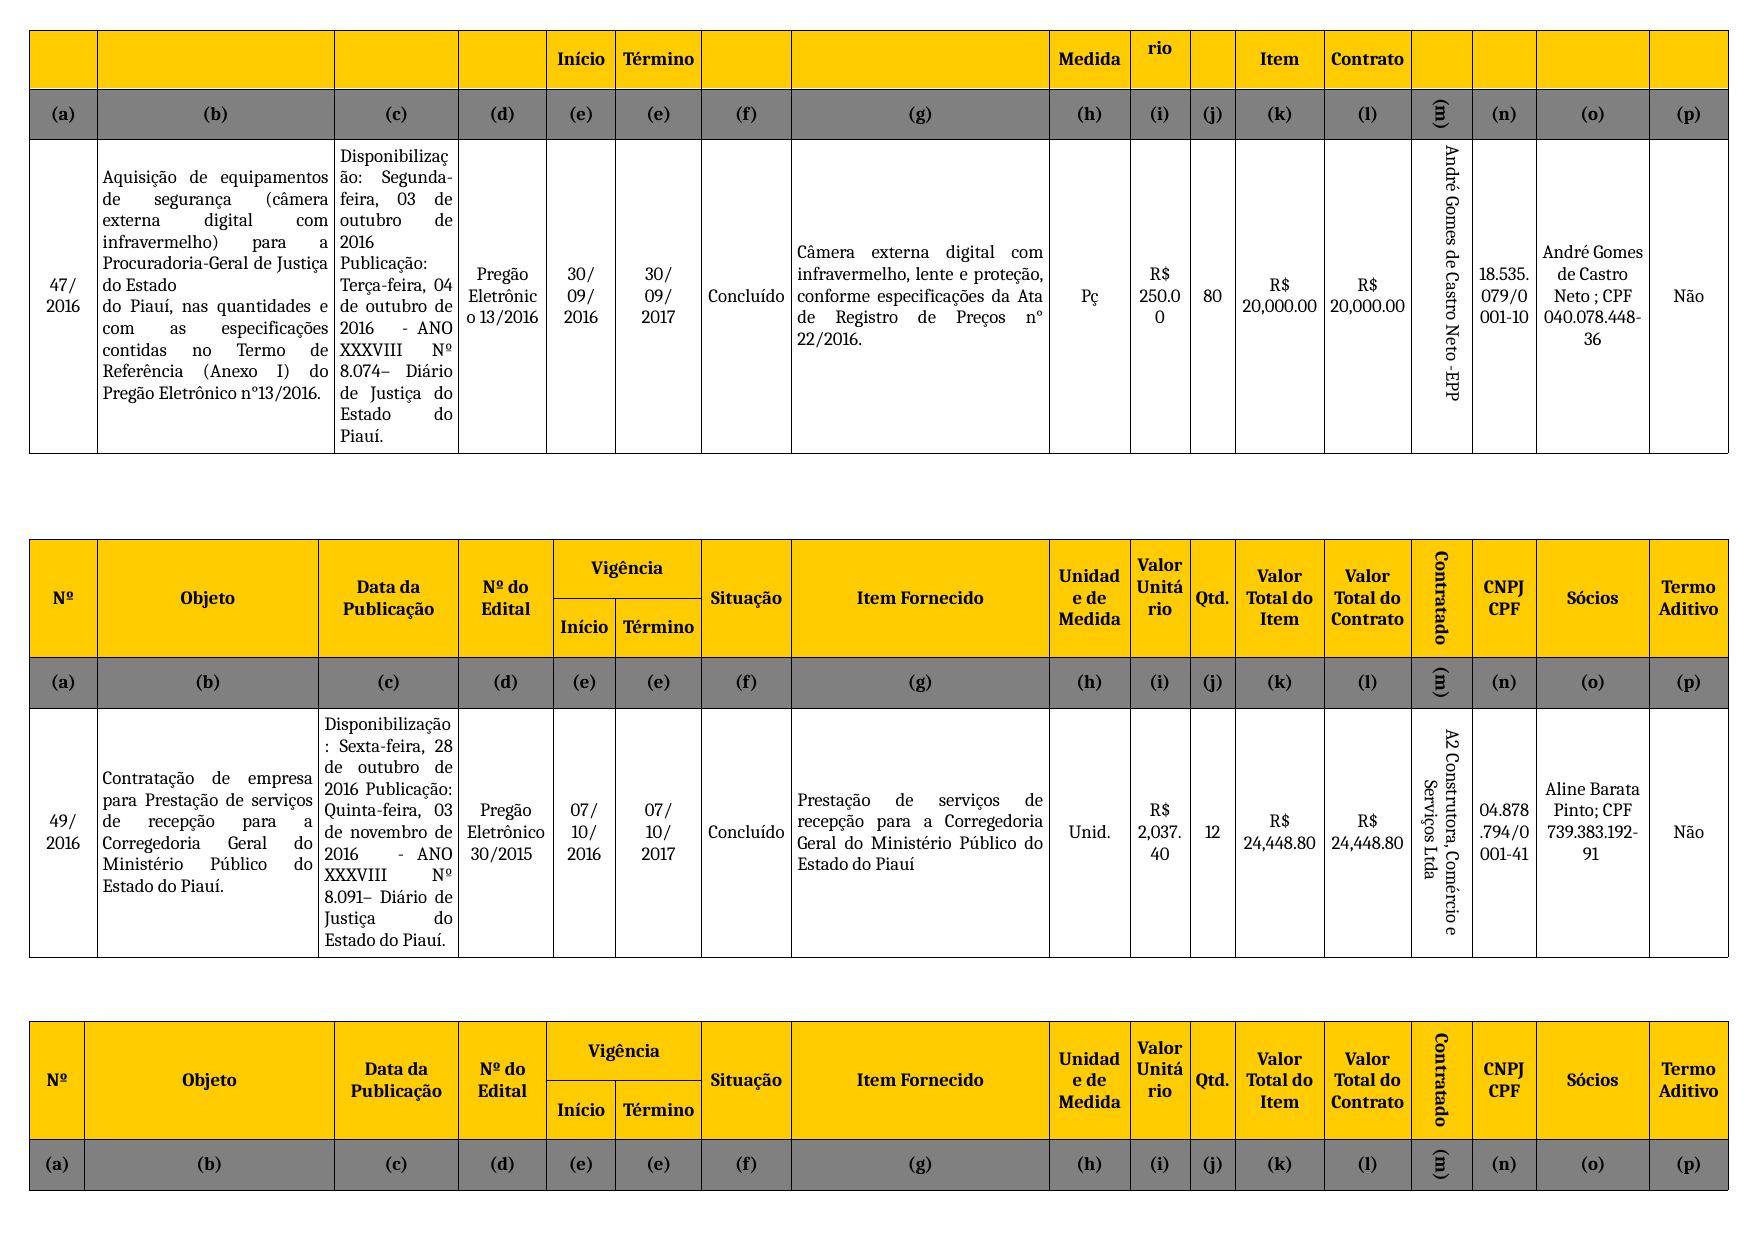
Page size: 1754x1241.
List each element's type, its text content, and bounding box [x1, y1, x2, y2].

table_cell (a) [30, 1140, 84, 1190]
table_cell 12 [1191, 709, 1235, 957]
table_header CNPJ CPF [1473, 1022, 1536, 1139]
table_cell (i) [1131, 1140, 1190, 1190]
table_header [30, 31, 97, 88]
table_cell Início [554, 599, 615, 657]
table_header Sócios [1537, 540, 1649, 657]
table_header Contratado [1412, 1022, 1472, 1139]
table_header [1473, 31, 1536, 88]
table_cell (g) [792, 1140, 1049, 1190]
table_cell (j) [1191, 1140, 1235, 1190]
table_header Medida [1050, 31, 1130, 88]
table_cell (c) [319, 658, 458, 708]
table_cell (h) [1050, 658, 1130, 708]
table_header Item Fornecido [792, 540, 1049, 657]
table_header Nº do Edital [459, 540, 553, 657]
table_cell (o) [1537, 658, 1649, 708]
table_cell Término [616, 599, 701, 657]
table_cell Disponibilização: Sexta-feira, 28 de outubro de 2016 Publicação: Quinta-feira, 03 de novembro de 2016 - ANO XXXVIII Nº 8.091– Diário de Justiça do Estado do Piauí. [319, 709, 458, 957]
table_cell 07/ 10/ 2017 [616, 709, 701, 957]
table_cell R$ 20.000,00 [1236, 140, 1324, 453]
table_cell Contratação de empresa para Prestação de serviços de recepção para a Corregedoria Geral do Ministério Público do Estado do Piauí. [98, 709, 318, 957]
table_header Valor Unitário [1131, 540, 1190, 657]
table_cell Pç [1050, 140, 1130, 453]
table_cell (d) [459, 658, 553, 708]
table_cell 30/ 09/ 2017 [616, 140, 701, 453]
table_cell Concluído [702, 140, 791, 453]
table_cell (m) [1412, 658, 1472, 708]
table_cell André Gomes de Castro Neto -EPP [1412, 140, 1472, 453]
table_cell (n) [1473, 658, 1536, 708]
table_header Contrato [1325, 31, 1411, 88]
table_cell Não [1650, 140, 1728, 453]
table_cell (e) [616, 658, 701, 708]
table_cell André Gomes de Castro Neto ; CPF 040.078.448-36 [1537, 140, 1649, 453]
table_header Valor Total do Item [1236, 540, 1324, 657]
table_header Unidade de Medida [1050, 1022, 1130, 1139]
table_cell (o) [1537, 1140, 1649, 1190]
table_header Situação [702, 540, 791, 657]
table_header [335, 31, 458, 88]
table_cell R$ 250,00 [1131, 140, 1190, 453]
table_header Vigência [554, 540, 701, 598]
table_cell (h) [1050, 1140, 1130, 1190]
table_header Unidade de Medida [1050, 540, 1130, 657]
table_cell Pregão Eletrônico 30/2015 [459, 709, 553, 957]
table_header Contratado [1412, 540, 1472, 657]
table_header [98, 31, 334, 88]
table_header [459, 31, 546, 88]
table_cell (a) [30, 658, 97, 708]
table_cell R$ 24.448,80 [1236, 709, 1324, 957]
table_cell (e) [547, 1140, 615, 1190]
table_cell 49/ 2016 [30, 709, 97, 957]
table_cell 04.878.794/0001-41 [1473, 709, 1536, 957]
table_cell (b) [85, 1140, 334, 1190]
table_cell Concluído [702, 709, 791, 957]
table_header Qtd. [1191, 540, 1235, 657]
table_cell Aquisição de equipamentos de segurança (câmera externa digital com infravermelho) para a Procuradoria-Geral de Justiça do Estado do Piauí, nas quantidades e com as especificações contidas no Termo de Referência (Anexo I) do Pregão Eletrônico n°13/2016. [98, 140, 334, 453]
table_cell (k) [1236, 90, 1324, 139]
table_header Item Fornecido [792, 1022, 1049, 1139]
table_header [1537, 31, 1649, 88]
table_header Termo Aditivo [1650, 540, 1728, 657]
table_header Data da Publicação [319, 540, 458, 657]
table_cell (f) [702, 90, 791, 139]
table_cell (k) [1236, 658, 1324, 708]
table_cell (b) [98, 658, 318, 708]
table_cell (i) [1131, 90, 1190, 139]
table_header Qtd. [1191, 1022, 1235, 1139]
table_header [702, 31, 791, 88]
table_cell A2 Construtora, Comércio e Serviços Ltda [1412, 709, 1472, 957]
table_cell Início [547, 31, 615, 88]
table_cell 18.535.079/0001-10 [1473, 140, 1536, 453]
table_cell (h) [1050, 90, 1130, 139]
table_cell (b) [98, 90, 334, 139]
table_cell Unid. [1050, 709, 1130, 957]
table_cell (n) [1473, 90, 1536, 139]
table_cell (f) [702, 658, 791, 708]
table_cell Disponibilização: Segunda-feira, 03 de outubro de 2016 Publicação: Terça-feira, 04 de outubro de 2016 - ANO XXXVIII Nº 8.074– Diário de Justiça do Estado do Piauí. [335, 140, 458, 453]
table_cell 80 [1191, 140, 1235, 453]
table_cell (i) [1131, 658, 1190, 708]
table_header Situação [702, 1022, 791, 1139]
table_cell 47/ 2016 [30, 140, 97, 453]
table_cell (o) [1537, 90, 1649, 139]
table_cell Prestação de serviços de recepção para a Corregedoria Geral do Ministério Público do Estado do Piauí [792, 709, 1049, 957]
table_cell (l) [1325, 1140, 1411, 1190]
table_cell Câmera externa digital com infravermelho, lente e proteção, conforme especificações da Ata de Registro de Preços n° 22/2016. [792, 140, 1049, 453]
table_cell (e) [616, 90, 701, 139]
table_header Nº do Edital [459, 1022, 546, 1139]
table_header [792, 31, 1049, 88]
table_cell (a) [30, 90, 97, 139]
table_header Data da Publicação [335, 1022, 458, 1139]
table_cell 30/ 09/ 2016 [547, 140, 615, 453]
table_cell Início [547, 1081, 615, 1139]
table_header [1650, 31, 1728, 88]
table_cell (m) [1412, 90, 1472, 139]
table_cell (k) [1236, 1140, 1324, 1190]
table_cell Pregão Eletrônico 13/2016 [459, 140, 546, 453]
table_cell (g) [792, 658, 1049, 708]
table_cell Aline Barata Pinto; CPF 739.383.192-91 [1537, 709, 1649, 957]
table_header Nº [30, 540, 97, 657]
table_cell (c) [335, 1140, 458, 1190]
table_cell (p) [1650, 1140, 1728, 1190]
table_cell (e) [554, 658, 615, 708]
table_cell (n) [1473, 1140, 1536, 1190]
table_cell (l) [1325, 90, 1411, 139]
table_cell R$ 20.000,00 [1325, 140, 1411, 453]
table_cell Término [616, 1081, 701, 1139]
table_cell R$ 24.448,80 [1325, 709, 1411, 957]
table_cell (j) [1191, 90, 1235, 139]
table_cell (f) [702, 1140, 791, 1190]
table_cell Não [1650, 709, 1728, 957]
table_header Item [1236, 31, 1324, 88]
table_header Termo Aditivo [1650, 1022, 1728, 1139]
table_cell (d) [459, 1140, 546, 1190]
table_header [1191, 31, 1235, 88]
table_header rio [1131, 31, 1190, 88]
table_header CNPJ CPF [1473, 540, 1536, 657]
table_header Valor Total do Contrato [1325, 1022, 1411, 1139]
table_header Vigência [547, 1022, 701, 1080]
table_cell (e) [616, 1140, 701, 1190]
table_cell Término [616, 31, 701, 88]
table_cell R$ 2.037,40 [1131, 709, 1190, 957]
table_cell (m) [1412, 1140, 1472, 1190]
table_cell (l) [1325, 658, 1411, 708]
table_header Valor Total do Contrato [1325, 540, 1411, 657]
table_header Objeto [98, 540, 318, 657]
table_cell (g) [792, 90, 1049, 139]
table_header [1412, 31, 1472, 88]
table_cell (p) [1650, 658, 1728, 708]
table_cell (e) [547, 90, 615, 139]
table_cell (d) [459, 90, 546, 139]
table_header Valor Total do Item [1236, 1022, 1324, 1139]
table_header Sócios [1537, 1022, 1649, 1139]
table_cell (j) [1191, 658, 1235, 708]
table_cell 07/ 10/ 2016 [554, 709, 615, 957]
table_cell (c) [335, 90, 458, 139]
table_header Nº [30, 1022, 84, 1139]
table_cell (p) [1650, 90, 1728, 139]
table_header Valor Unitário [1131, 1022, 1190, 1139]
table_header Objeto [85, 1022, 334, 1139]
